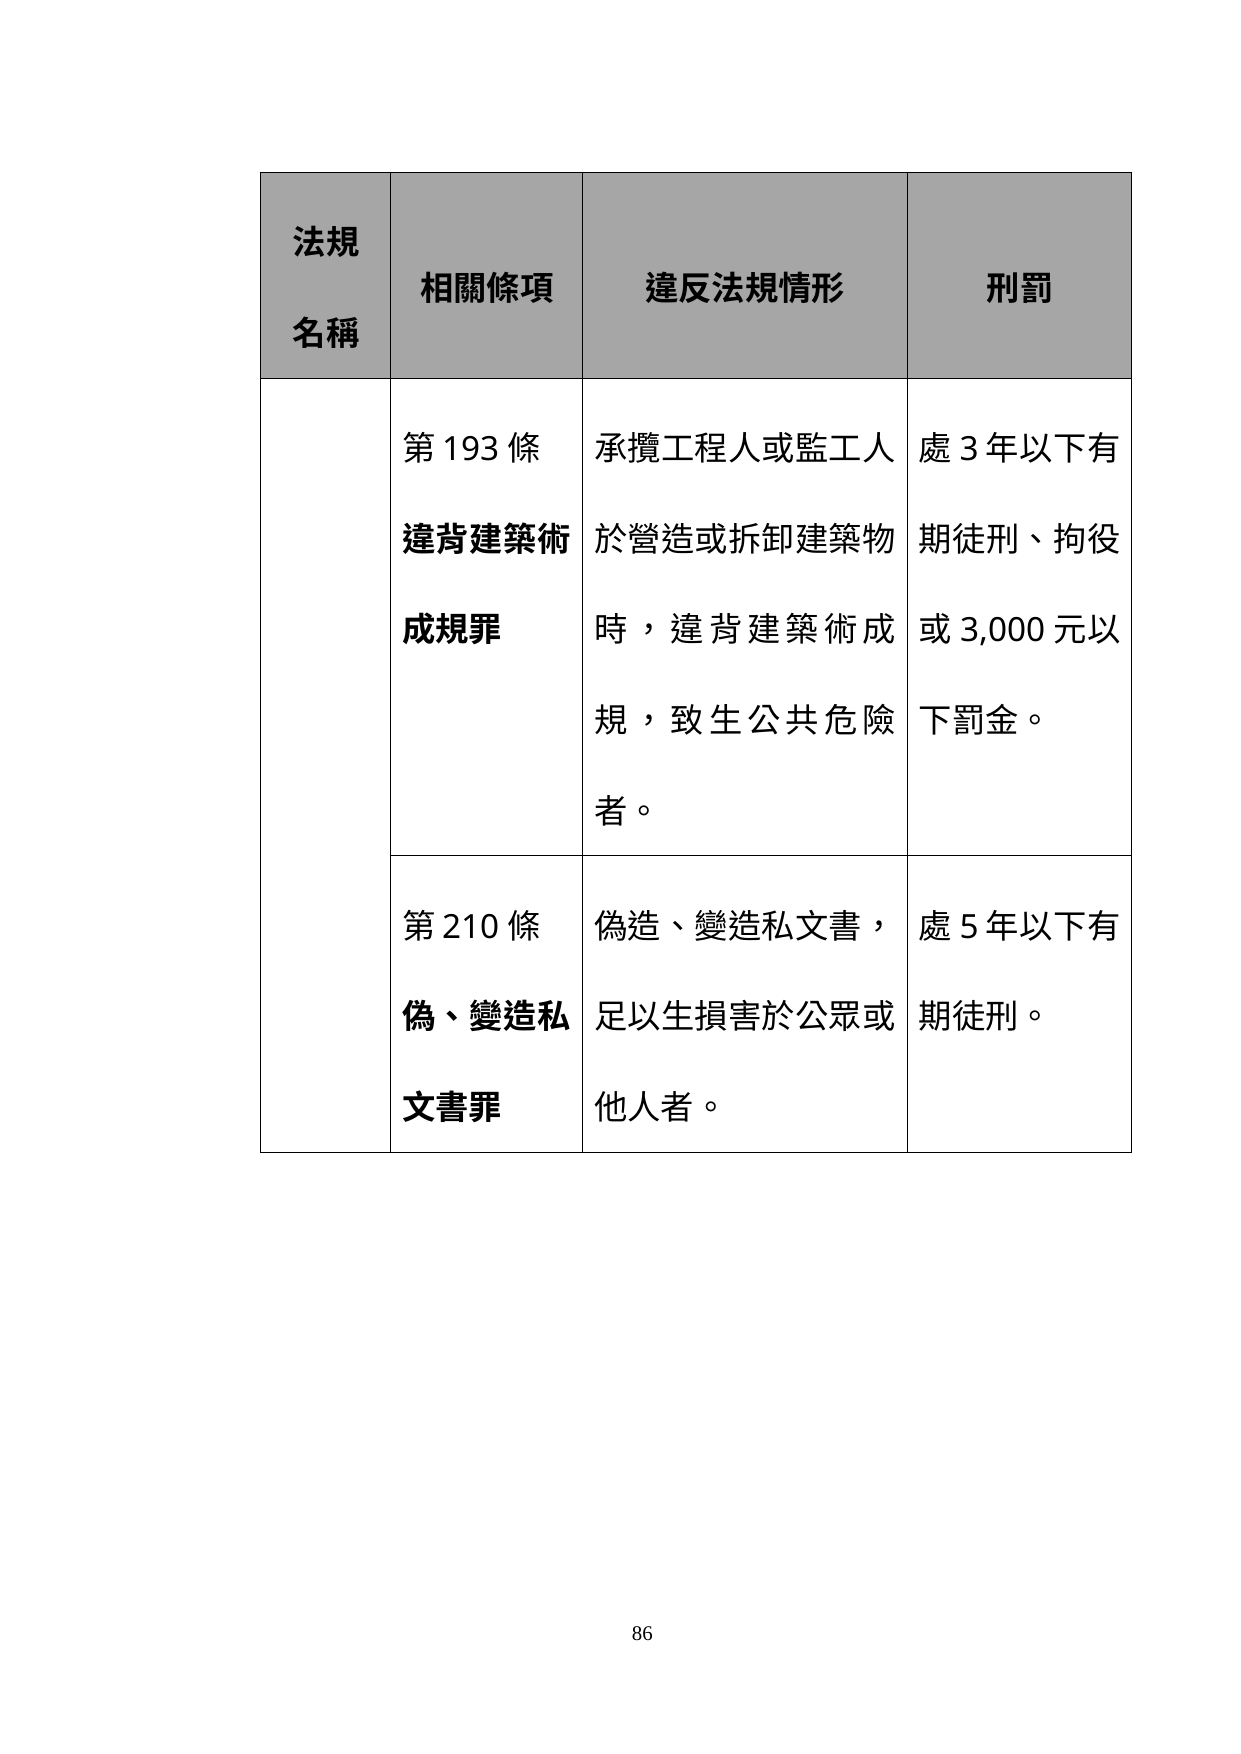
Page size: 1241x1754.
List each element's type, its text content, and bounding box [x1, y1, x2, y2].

table_header 法規 名稱 [261, 173, 390, 378]
table_cell 第193 條 違背建築術成規罪 [391, 379, 582, 855]
table_header 相關條項 [391, 173, 582, 378]
table_cell 偽造、變造私文書，足以生損害於公眾或他人者。 [583, 856, 907, 1152]
table_cell 處3年以下有期徒刑、拘役或3,000元以下罰金。 [908, 379, 1131, 855]
table_cell 承攬工程人或監工人於營造或拆卸建築物時，違背建築術成規，致生公共危險者。 [583, 379, 907, 855]
table_cell 處5年以下有期徒刑。 [908, 856, 1131, 1152]
table_header 刑罰 [908, 173, 1131, 378]
table_cell [261, 379, 390, 1152]
table_header 違反法規情形 [583, 173, 907, 378]
table_cell 第210 條 偽、變造私文書罪 [391, 856, 582, 1152]
